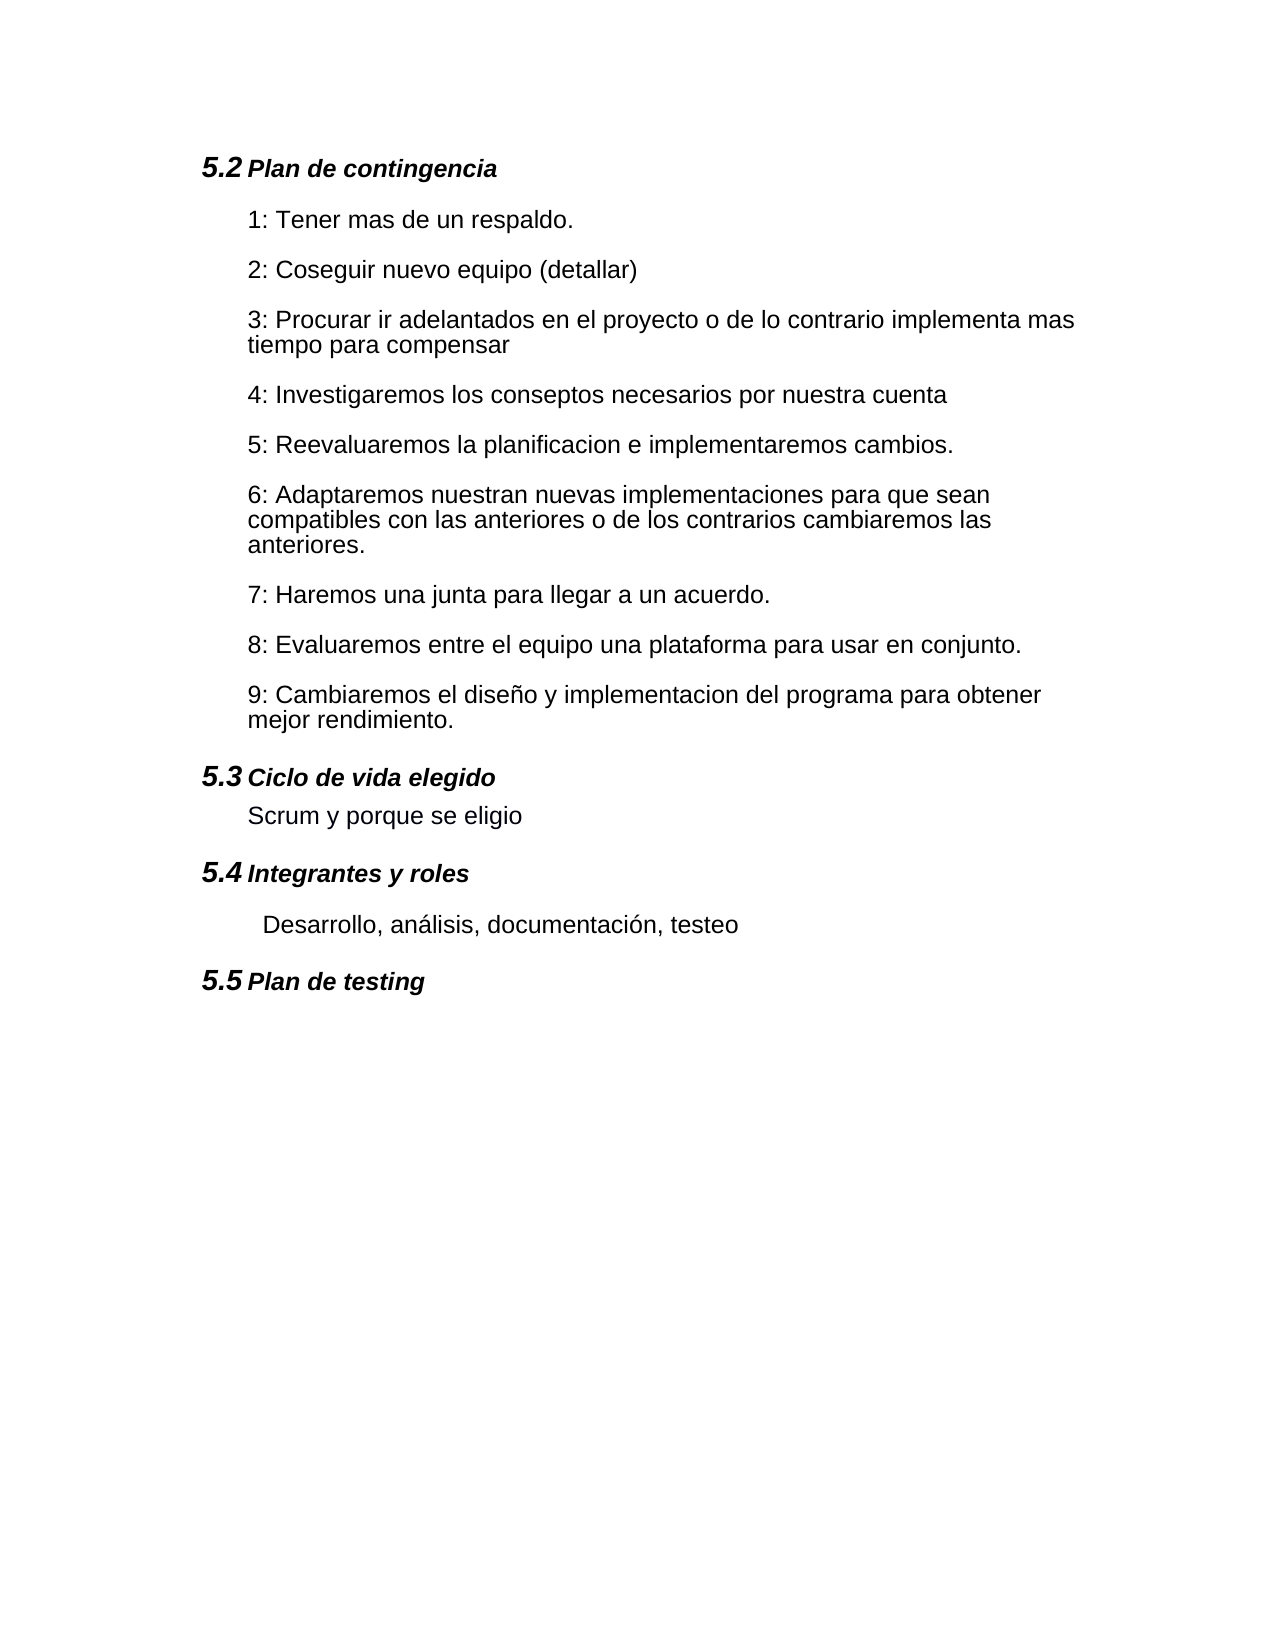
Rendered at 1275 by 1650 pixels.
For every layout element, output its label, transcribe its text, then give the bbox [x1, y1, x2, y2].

list 9: Cambiaremos el diseño y implementacion del programa para obtener mejor rendimiento. [187, 683, 1087, 733]
text Desarrollo, análisis, documentación, testeo [262, 913, 1087, 938]
text Scrum y porque se eligio [247, 804, 1087, 829]
list 8: Evaluaremos entre el equipo una plataforma para usar en conjunto. [187, 633, 1087, 658]
subtitle Plan de contingencia [202, 150, 1087, 183]
subtitle Plan de testing [202, 963, 1087, 997]
list 6: Adaptaremos nuestran nuevas implementaciones para que sean compatibles con las anteriores o de los contrarios cambiaremos las anteriores. [187, 483, 1087, 558]
list 2: Coseguir nuevo equipo (detallar) [187, 258, 1087, 283]
list 5: Reevaluaremos la planificacion e implementaremos cambios. [187, 433, 1087, 458]
list 4: Investigaremos los conseptos necesarios por nuestra cuenta [187, 383, 1087, 408]
list 3: Procurar ir adelantados en el proyecto o de lo contrario implementa mas tiempo para compensar [187, 308, 1087, 358]
list 7: Haremos una junta para llegar a un acuerdo. [187, 583, 1087, 608]
subtitle Integrantes y roles [202, 854, 1087, 888]
list 1: Tener mas de un respaldo. [187, 208, 1087, 233]
subtitle Ciclo de vida elegido [202, 758, 1087, 792]
